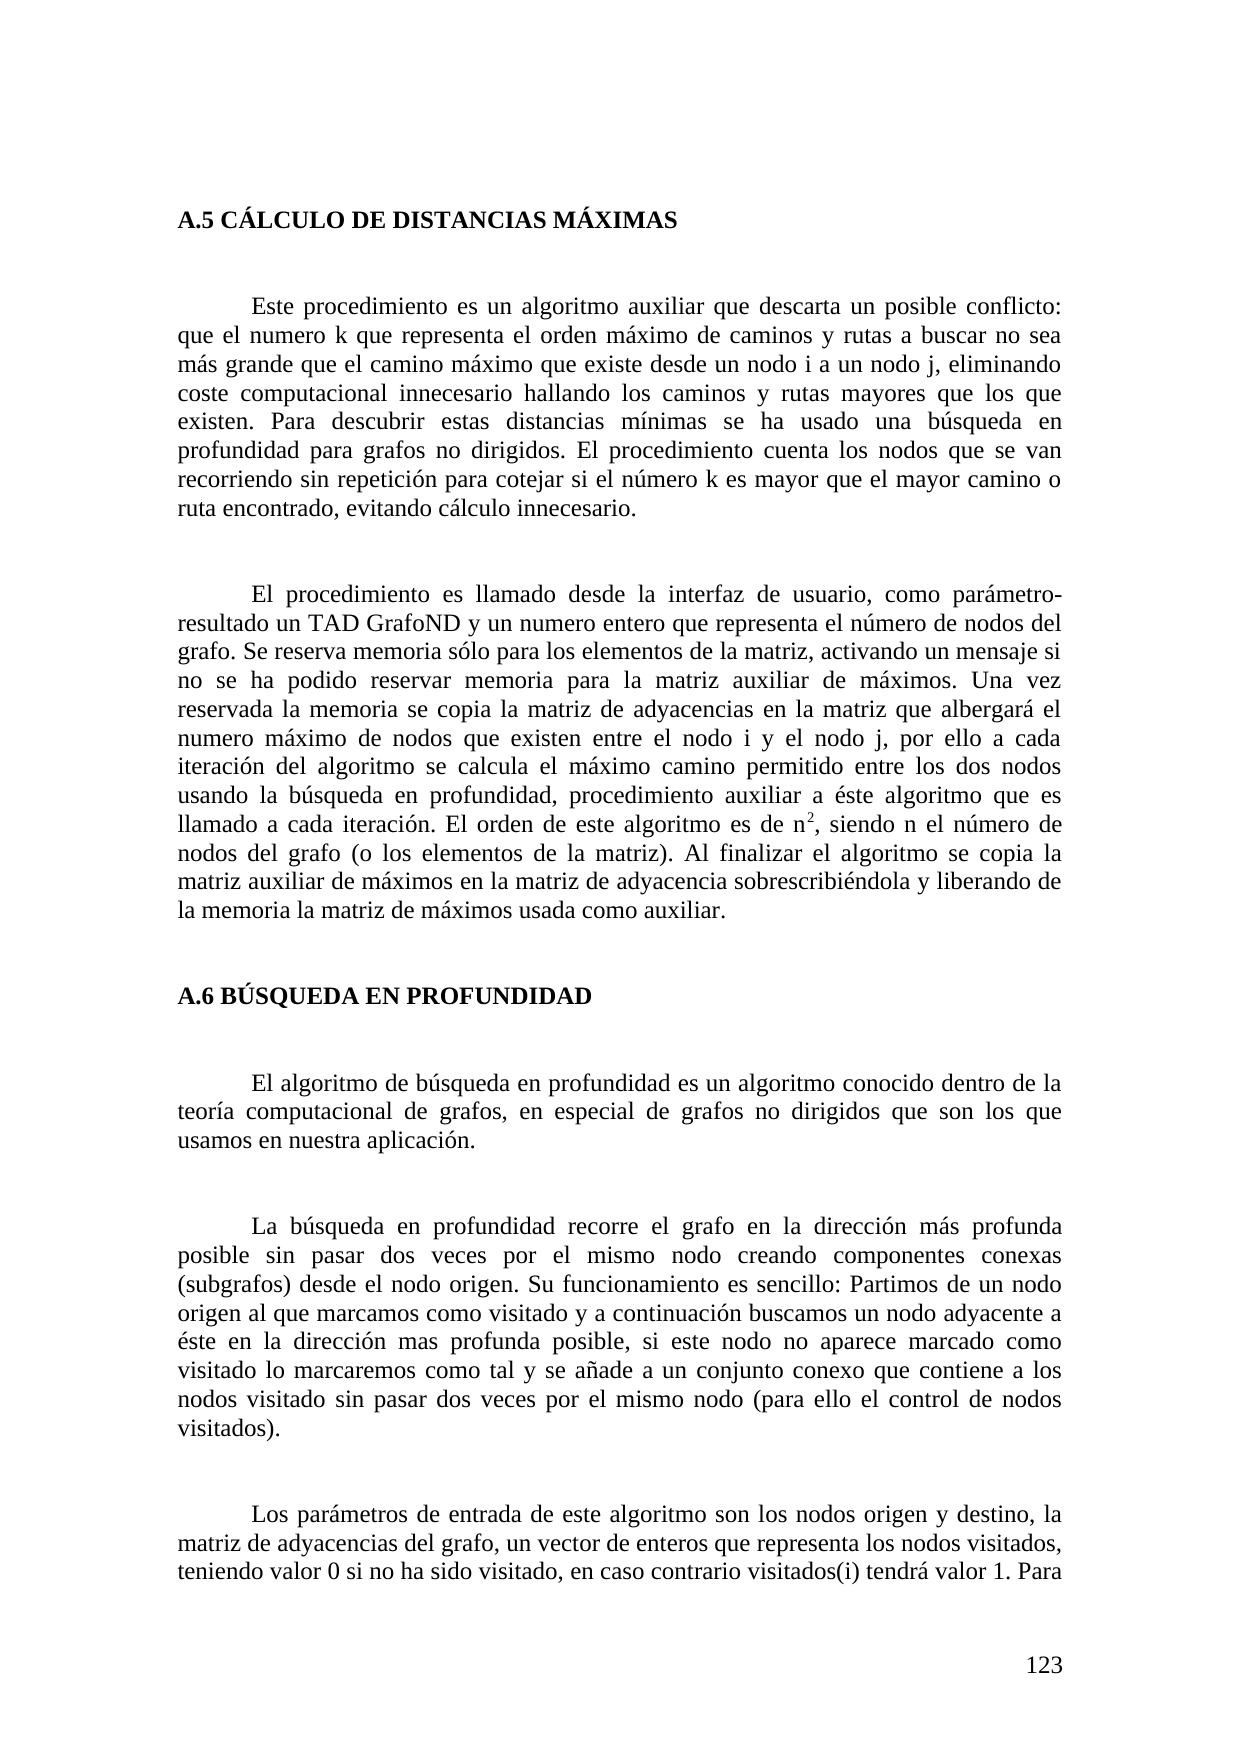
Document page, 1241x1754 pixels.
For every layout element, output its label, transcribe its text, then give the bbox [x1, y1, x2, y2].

text El procedimiento es llamado desde la interfaz de usuario, como parámetro-resultado un TAD GrafoND y un numero entero que representa el número de nodos del grafo. Se reserva memoria sólo para los elementos de la matriz, activando un mensaje si no se ha podido reservar memoria para la matriz auxiliar de máximos. Una vez reservada la memoria se copia la matriz de adyacencias en la matriz que albergará el numero máximo de nodos que existen entre el nodo i y el nodo j, por ello a cada iteración del algoritmo se calcula el máximo camino permitido entre los dos nodos usando la búsqueda en profundidad, procedimiento auxiliar a éste algoritmo que es llamado a cada iteración. El orden de este algoritmo es de n2, siendo n el número de nodos del grafo (o los elementos de la matriz). Al finalizar el algoritmo se copia la matriz auxiliar de máximos en la matriz de adyacencia sobrescribiéndola y liberando de la memoria la matriz de máximos usada como auxiliar. [177, 579, 1063, 924]
text La búsqueda en profundidad recorre el grafo en la dirección más profunda posible sin pasar dos veces por el mismo nodo creando componentes conexas (subgrafos) desde el nodo origen. Su funcionamiento es sencillo: Partimos de un nodo origen al que marcamos como visitado y a continuación buscamos un nodo adyacente a éste en la dirección mas profunda posible, si este nodo no aparece marcado como visitado lo marcaremos como tal y se añade a un conjunto conexo que contiene a los nodos visitado sin pasar dos veces por el mismo nodo (para ello el control de nodos visitados). [177, 1211, 1063, 1441]
subtitle A.6 BÚSQUEDA EN PROFUNDIDAD [177, 981, 1063, 1010]
text Los parámetros de entrada de este algoritmo son los nodos origen y destino, la matriz de adyacencias del grafo, un vector de enteros que representa los nodos visitados, teniendo valor 0 si no ha sido visitado, en caso contrario visitados(i) tendrá valor 1. Para [177, 1499, 1063, 1585]
text Este procedimiento es un algoritmo auxiliar que descarta un posible conflicto: que el numero k que representa el orden máximo de caminos y rutas a buscar no sea más grande que el camino máximo que existe desde un nodo i a un nodo j, eliminando coste computacional innecesario hallando los caminos y rutas mayores que los que existen. Para descubrir estas distancias mínimas se ha usado una búsqueda en profundidad para grafos no dirigidos. El procedimiento cuenta los nodos que se van recorriendo sin repetición para cotejar si el número k es mayor que el mayor camino o ruta encontrado, evitando cálculo innecesario. [177, 291, 1063, 521]
text El algoritmo de búsqueda en profundidad es un algoritmo conocido dentro de la teoría computacional de grafos, en especial de grafos no dirigidos que son los que usamos en nuestra aplicación. [177, 1068, 1063, 1154]
subtitle A.5 CÁLCULO DE DISTANCIAS MÁXIMAS [177, 205, 1063, 234]
